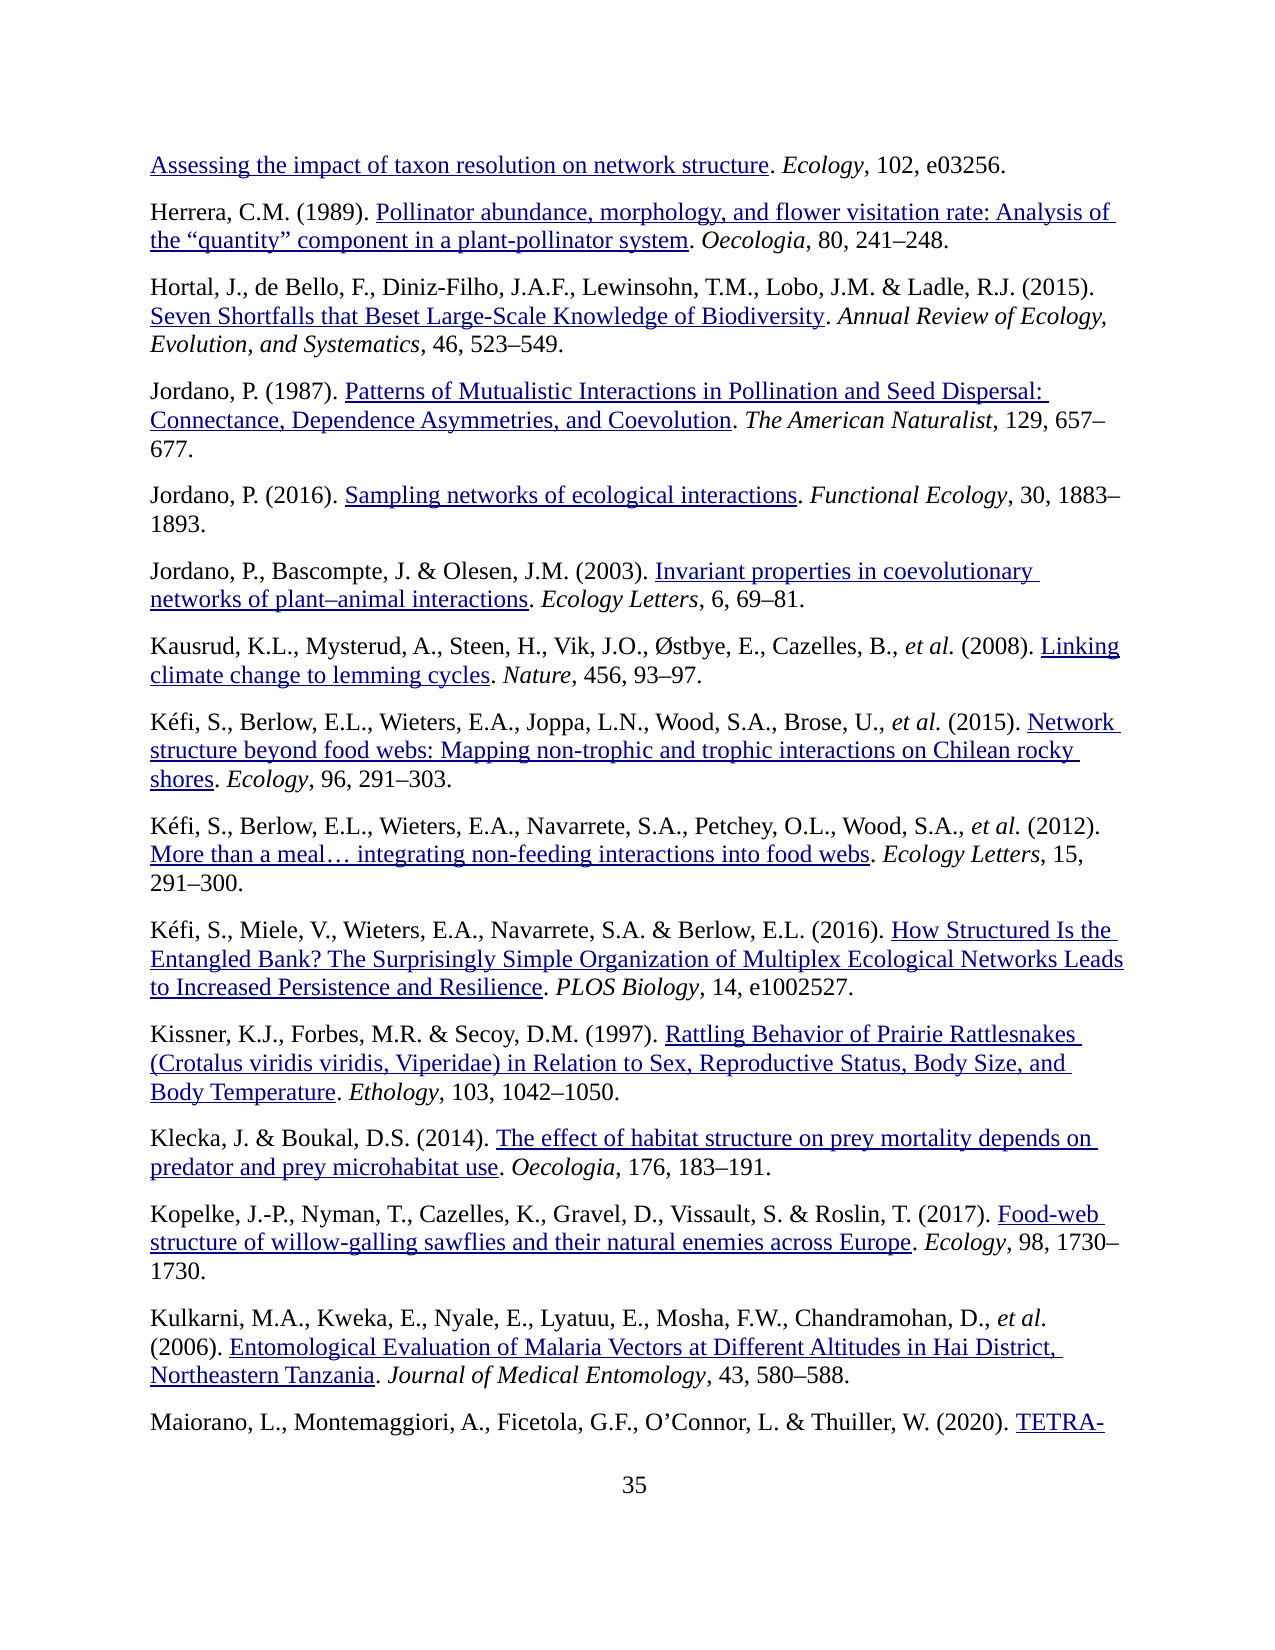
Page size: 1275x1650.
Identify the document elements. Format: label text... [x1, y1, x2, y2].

text Kéfi, S., Miele, V., Wieters, E.A., Navarrete, S.A. & Berlow, E.L. (2016). How Structured Is the Entangled Bank? The Surprisingly Simple Organization of Multiplex Ecological Networks Leads to Increased Persistence and Resilience. PLOS Biology, 14, e1002527. [150, 915, 1125, 1001]
text Herrera, C.M. (1989). Pollinator abundance, morphology, and flower visitation rate: Analysis of the “quantity” component in a plant-pollinator system. Oecologia, 80, 241–248. [150, 197, 1125, 254]
text Kulkarni, M.A., Kweka, E., Nyale, E., Lyatuu, E., Mosha, F.W., Chandramohan, D., et al. (2006). Entomological Evaluation of Malaria Vectors at Different Altitudes in Hai District, Northeastern Tanzania. Journal of Medical Entomology, 43, 580–588. [150, 1303, 1125, 1389]
text Jordano, P. (2016). Sampling networks of ecological interactions. Functional Ecology, 30, 1883–1893. [150, 480, 1125, 538]
text Assessing the impact of taxon resolution on network structure. Ecology, 102, e03256. [150, 150, 1125, 179]
text Kausrud, K.L., Mysterud, A., Steen, H., Vik, J.O., Østbye, E., Cazelles, B., et al. (2008). Linking climate change to lemming cycles. Nature, 456, 93–97. [150, 631, 1125, 689]
text Klecka, J. & Boukal, D.S. (2014). The effect of habitat structure on prey mortality depends on predator and prey microhabitat use. Oecologia, 176, 183–191. [150, 1123, 1125, 1181]
text Jordano, P., Bascompte, J. & Olesen, J.M. (2003). Invariant properties in coevolutionary networks of plant–animal interactions. Ecology Letters, 6, 69–81. [150, 556, 1125, 613]
text Kissner, K.J., Forbes, M.R. & Secoy, D.M. (1997). Rattling Behavior of Prairie Rattlesnakes (Crotalus viridis viridis, Viperidae) in Relation to Sex, Reproductive Status, Body Size, and Body Temperature. Ethology, 103, 1042–1050. [150, 1019, 1125, 1105]
text Jordano, P. (1987). Patterns of Mutualistic Interactions in Pollination and Seed Dispersal: Connectance, Dependence Asymmetries, and Coevolution. The American Naturalist, 129, 657–677. [150, 376, 1125, 462]
text Maiorano, L., Montemaggiori, A., Ficetola, G.F., O’Connor, L. & Thuiller, W. (2020). TETRA- [150, 1407, 1125, 1436]
text Hortal, J., de Bello, F., Diniz-Filho, J.A.F., Lewinsohn, T.M., Lobo, J.M. & Ladle, R.J. (2015). Seven Shortfalls that Beset Large-Scale Knowledge of Biodiversity. Annual Review of Ecology, Evolution, and Systematics, 46, 523–549. [150, 272, 1125, 358]
text Kopelke, J.-P., Nyman, T., Cazelles, K., Gravel, D., Vissault, S. & Roslin, T. (2017). Food-web structure of willow-galling sawflies and their natural enemies across Europe. Ecology, 98, 1730–1730. [150, 1199, 1125, 1285]
text Kéfi, S., Berlow, E.L., Wieters, E.A., Navarrete, S.A., Petchey, O.L., Wood, S.A., et al. (2012). More than a meal… integrating non-feeding interactions into food webs. Ecology Letters, 15, 291–300. [150, 811, 1125, 897]
text Kéfi, S., Berlow, E.L., Wieters, E.A., Joppa, L.N., Wood, S.A., Brose, U., et al. (2015). Network structure beyond food webs: Mapping non-trophic and trophic interactions on Chilean rocky shores. Ecology, 96, 291–303. [150, 707, 1125, 793]
